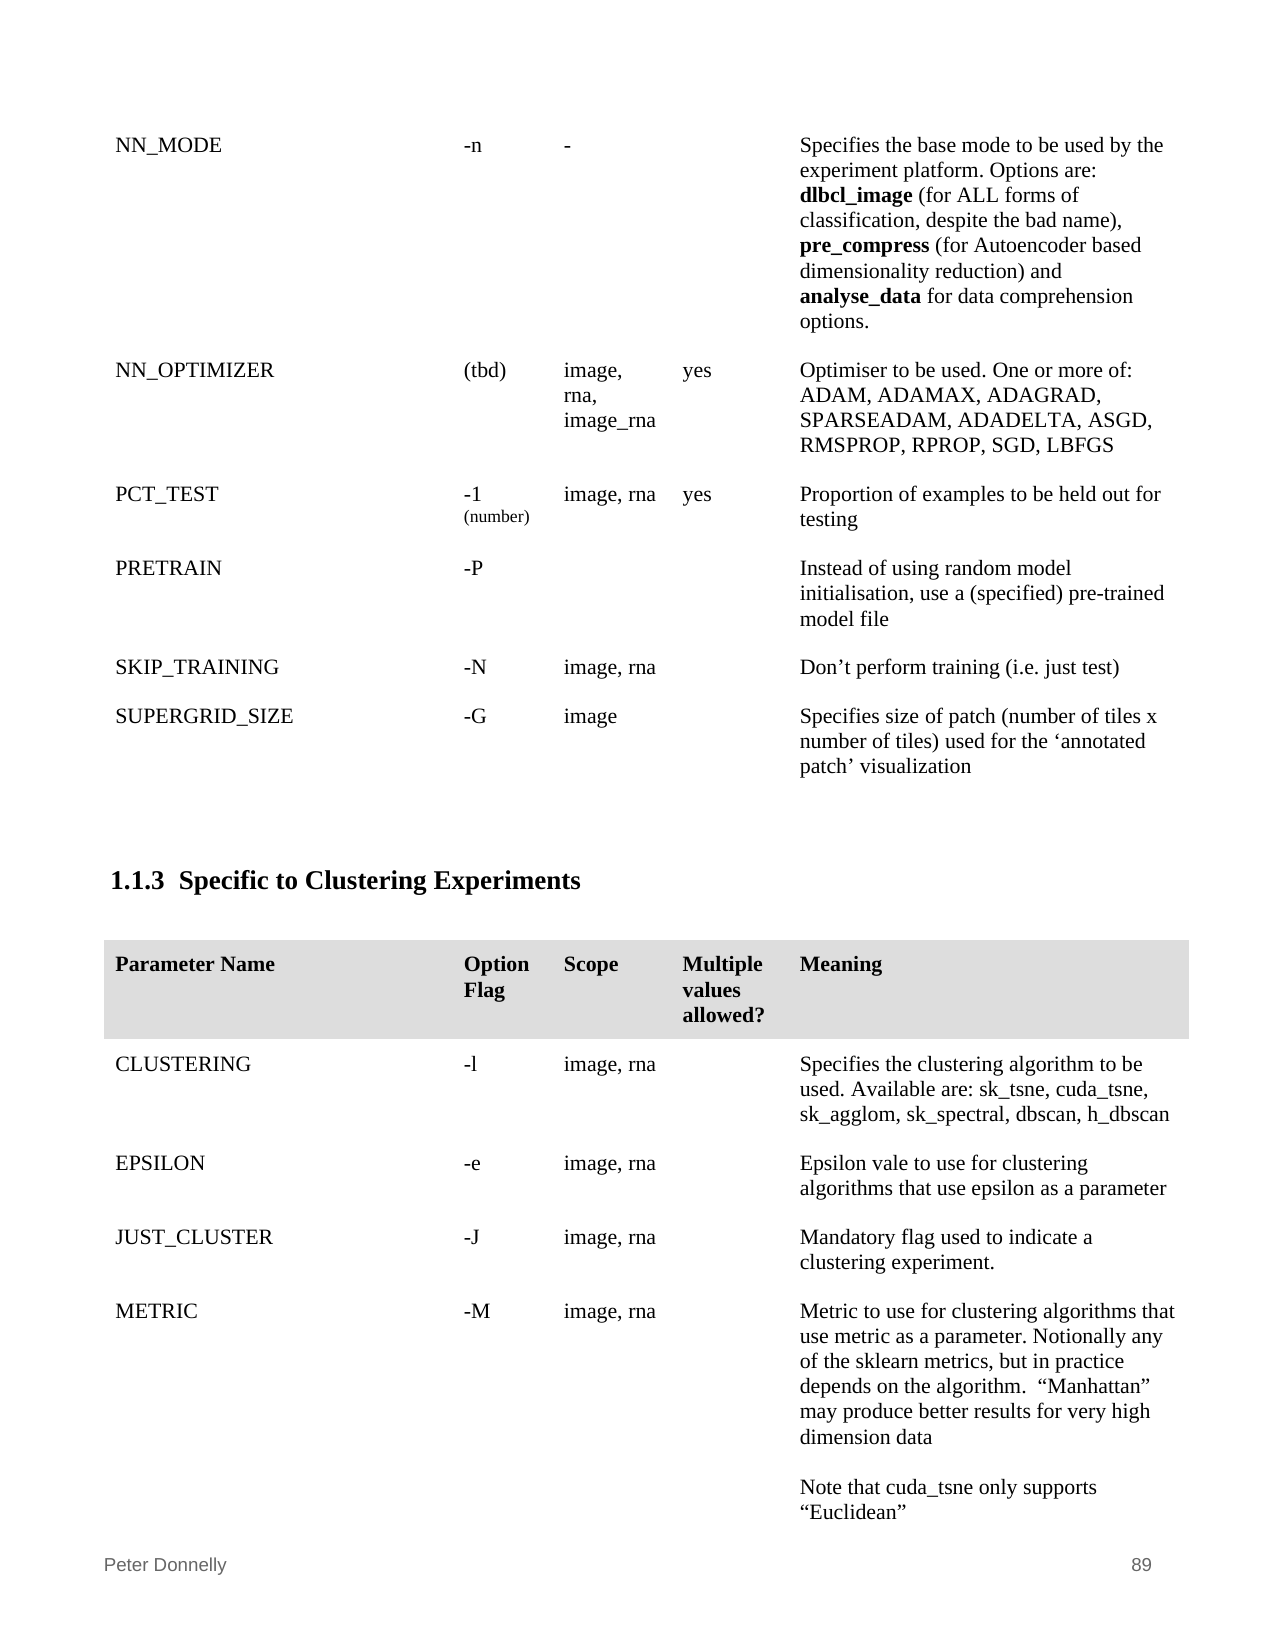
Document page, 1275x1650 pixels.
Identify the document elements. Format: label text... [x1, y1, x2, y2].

table_cell Metric to use for clustering algorithms that use metric as a parameter. Notionally any of the sklearn metrics, but in practice depends on the algorithm. “Manhattan” may produce better results for very high dimension data Note that cuda_tsne only supports “Euclidean” [788, 1286, 1189, 1536]
table_header Multiple values allowed? [671, 940, 788, 1039]
table_cell [671, 120, 788, 345]
table_cell image, rna [552, 643, 671, 691]
table_cell [671, 1039, 788, 1138]
table_header Option Flag [452, 940, 552, 1039]
table_cell Mandatory flag used to indicate a clustering experiment. [788, 1212, 1189, 1286]
table_header Scope [552, 940, 671, 1039]
table_cell Specifies size of patch (number of tiles x number of tiles) used for the ‘annotated patch’ visualization [788, 691, 1189, 790]
table_cell SUPERGRID_SIZE [104, 691, 452, 790]
table_header Meaning [788, 940, 1189, 1039]
table_cell Proportion of examples to be held out for testing [788, 469, 1189, 543]
table_cell [552, 543, 671, 642]
table_cell -N [452, 643, 552, 691]
table_cell Instead of using random model initialisation, use a (specified) pre-trained model file [788, 543, 1189, 642]
table_cell PCT_TEST [104, 469, 452, 543]
table_cell [671, 1286, 788, 1536]
table_cell Specifies the base mode to be used by the experiment platform. Options are: dlbcl_image (for ALL forms of classification, despite the bad name), pre_compress (for Autoencoder based dimensionality reduction) and analyse_data for data comprehension options. [788, 120, 1189, 345]
table_cell -G [452, 691, 552, 790]
table_cell CLUSTERING [104, 1039, 452, 1138]
table_cell SKIP_TRAINING [104, 643, 452, 691]
table_cell image, rna [552, 469, 671, 543]
table_cell yes [671, 469, 788, 543]
table_cell -l [452, 1039, 552, 1138]
table_cell PRETRAIN [104, 543, 452, 642]
table_cell - [552, 120, 671, 345]
table_cell JUST_CLUSTER [104, 1212, 452, 1286]
table_cell image, rna [552, 1286, 671, 1536]
table_cell [671, 1138, 788, 1212]
table_header Parameter Name [104, 940, 452, 1039]
table_cell image, rna, image_rna [552, 345, 671, 469]
table_cell image, rna [552, 1138, 671, 1212]
table_cell -1 (number) [452, 469, 552, 543]
table_cell [671, 543, 788, 642]
table_cell -n [452, 120, 552, 345]
table_cell image [552, 691, 671, 790]
table_cell -P [452, 543, 552, 642]
table_cell NN_MODE [104, 120, 452, 345]
table_cell -J [452, 1212, 552, 1286]
table_cell Optimiser to be used. One or more of: ADAM, ADAMAX, ADAGRAD, SPARSEADAM, ADADELTA, ASGD, RMSPROP, RPROP, SGD, LBFGS [788, 345, 1189, 469]
table_cell NN_OPTIMIZER [104, 345, 452, 469]
table_cell image, rna [552, 1039, 671, 1138]
table_cell Epsilon vale to use for clustering algorithms that use epsilon as a parameter [788, 1138, 1189, 1212]
table_cell yes [671, 345, 788, 469]
table_cell METRIC [104, 1286, 452, 1536]
table_cell EPSILON [104, 1138, 452, 1212]
subtitle Specific to Clustering Experiments [103, 864, 1181, 895]
table_cell -M [452, 1286, 552, 1536]
table_cell image, rna [552, 1212, 671, 1286]
table_cell (tbd) [452, 345, 552, 469]
table_cell -e [452, 1138, 552, 1212]
table_cell Specifies the clustering algorithm to be used. Available are: sk_tsne, cuda_tsne, sk_agglom, sk_spectral, dbscan, h_dbscan [788, 1039, 1189, 1138]
table_cell Don’t perform training (i.e. just test) [788, 643, 1189, 691]
table_cell [671, 643, 788, 691]
table_cell [671, 1212, 788, 1286]
table_cell [671, 691, 788, 790]
